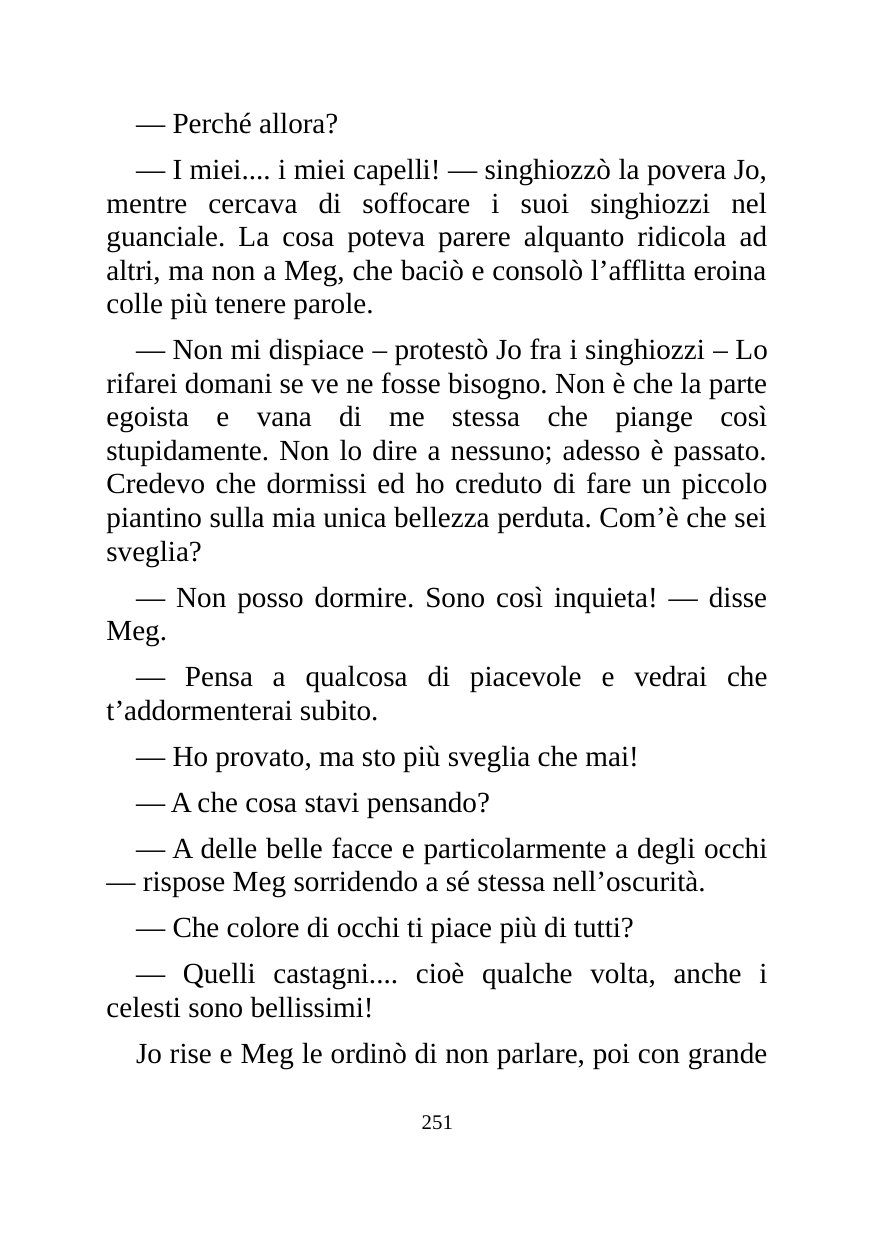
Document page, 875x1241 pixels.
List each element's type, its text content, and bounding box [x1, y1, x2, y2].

text — A che cosa stavi pensando? [106, 785, 768, 818]
text — Perché allora? [106, 106, 768, 140]
text — Non posso dormire. Sono così inquieta! — disse Meg. [106, 580, 768, 647]
text — Pensa a qualcosa di piacevole e vedrai che t’addormenterai subito. [106, 659, 768, 726]
text — Ho provato, ma sto più sveglia che mai! [106, 739, 768, 772]
text — A delle belle facce e particolarmente a degli occhi — rispose Meg sorridendo a sé stessa nell’oscurità. [106, 831, 768, 898]
text — Che colore di occhi ti piace più di tutti? [106, 911, 768, 944]
text — I miei.... i miei capelli! — singhiozzò la povera Jo, mentre cercava di soffocare i suoi singhiozzi nel guanciale. La cosa poteva parere alquanto ridicola ad altri, ma non a Meg, che baciò e consolò l’afflitta eroina colle più tenere parole. [106, 152, 768, 320]
text — Quelli castagni.... cioè qualche volta, anche i celesti sono bellissimi! [106, 957, 768, 1024]
text Jo rise e Meg le ordinò di non parlare, poi con grande [106, 1036, 768, 1070]
text — Non mi dispiace – protestò Jo fra i singhiozzi – Lo rifarei domani se ve ne fosse bisogno. Non è che la parte egoista e vana di me stessa che piange così stupidamente. Non lo dire a nessuno; adesso è passato. Credevo che dormissi ed ho creduto di fare un piccolo piantino sulla mia unica bellezza perduta. Com’è che sei sveglia? [106, 332, 768, 567]
